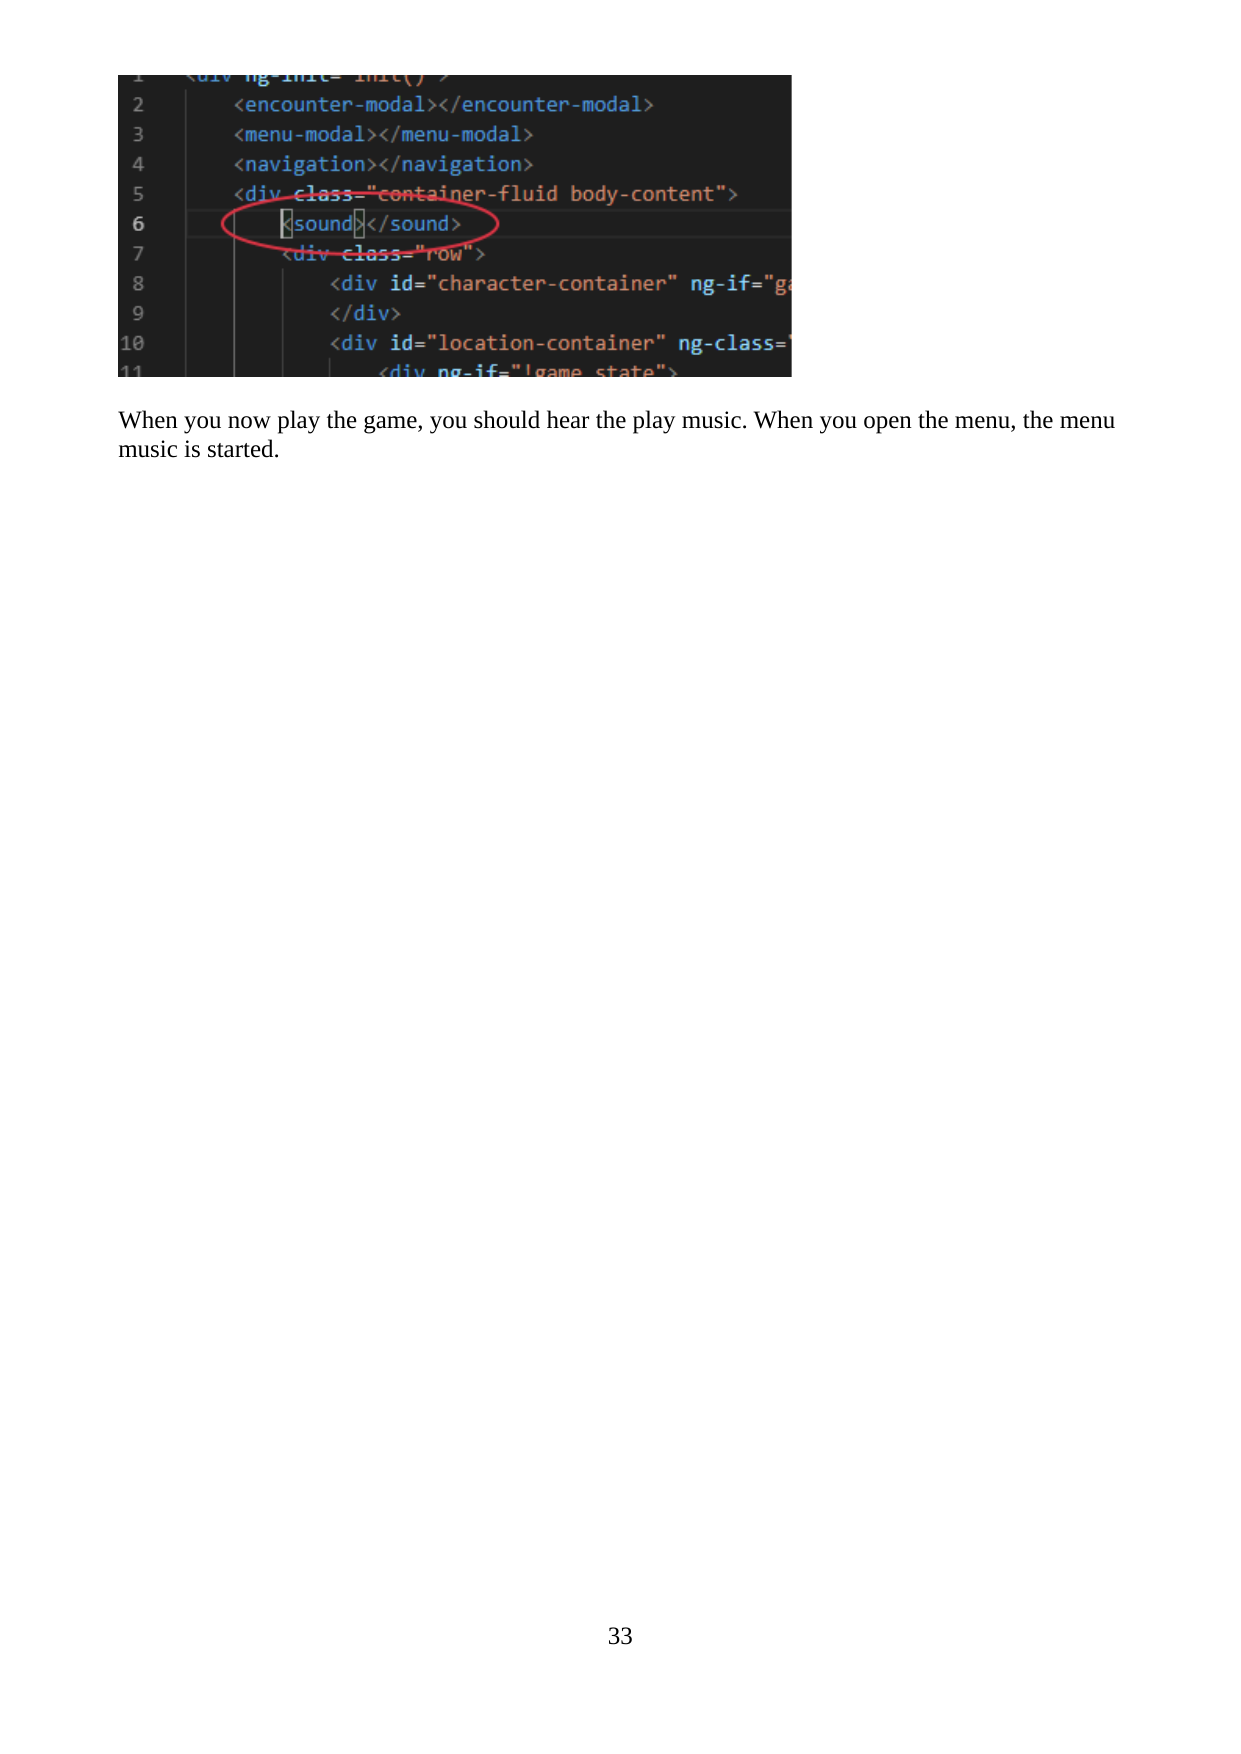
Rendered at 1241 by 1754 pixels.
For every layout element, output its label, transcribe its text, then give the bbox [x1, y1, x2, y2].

text When you now play the game, you should hear the play music. When you open the menu, the menu music is started. [118, 405, 1122, 463]
